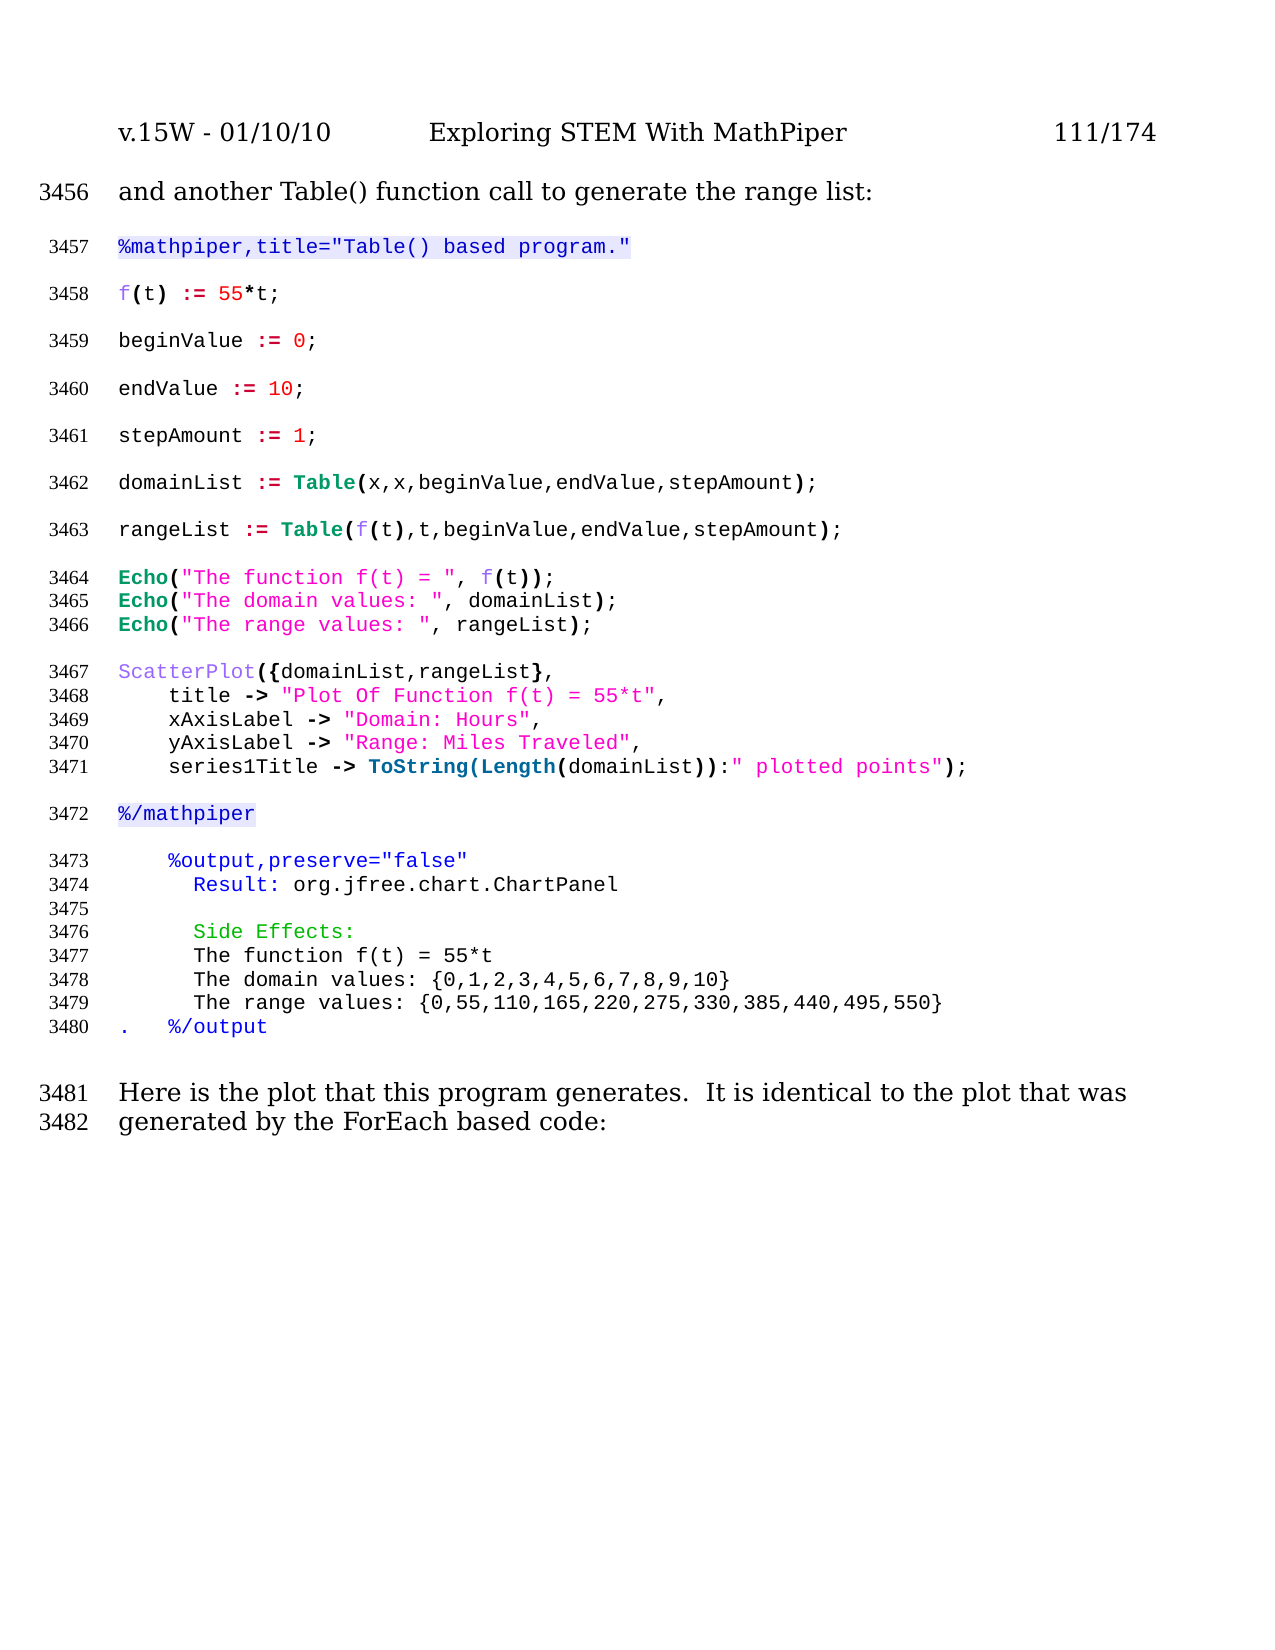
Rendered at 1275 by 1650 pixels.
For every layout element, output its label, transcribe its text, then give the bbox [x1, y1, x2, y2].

text series1Title -> ToString(Length(domainList)):" plotted points"); [118, 756, 1157, 779]
text Result: org.jfree.chart.ChartPanel [118, 874, 1157, 898]
text The domain values: {0,1,2,3,4,5,6,7,8,9,10} [118, 969, 1157, 992]
text . %/output [118, 1016, 1157, 1039]
text %mathpiper,title="Table() based program." [118, 236, 1157, 259]
text f(t) := 55*t; [118, 283, 1157, 307]
text stepAmount := 1; [118, 425, 1157, 448]
text yAxisLabel -> "Range: Miles Traveled", [118, 732, 1157, 756]
text Side Effects: [118, 921, 1157, 945]
text Echo("The range values: ", rangeList); [118, 614, 1157, 638]
text Here is the plot that this program generates. It is identical to the plot that was generated by the ForEach based code: [118, 1078, 1157, 1136]
text %output,preserve="false" [118, 850, 1157, 874]
text title -> "Plot Of Function f(t) = 55*t", [118, 685, 1157, 708]
text The function f(t) = 55*t [118, 945, 1157, 969]
text domainList := Table(x,x,beginValue,endValue,stepAmount); [118, 472, 1157, 496]
text %/mathpiper [118, 803, 1157, 827]
text endValue := 10; [118, 377, 1157, 401]
text Echo("The function f(t) = ", f(t)); [118, 567, 1157, 590]
text xAxisLabel -> "Domain: Hours", [118, 708, 1157, 732]
text Echo("The domain values: ", domainList); [118, 590, 1157, 614]
text rangeList := Table(f(t),t,beginValue,endValue,stepAmount); [118, 519, 1157, 543]
text and another Table() function call to generate the range list: [118, 177, 1157, 206]
text ScatterPlot({domainList,rangeList}, [118, 661, 1157, 685]
text beginValue := 0; [118, 330, 1157, 354]
text The range values: {0,55,110,165,220,275,330,385,440,495,550} [118, 992, 1157, 1016]
